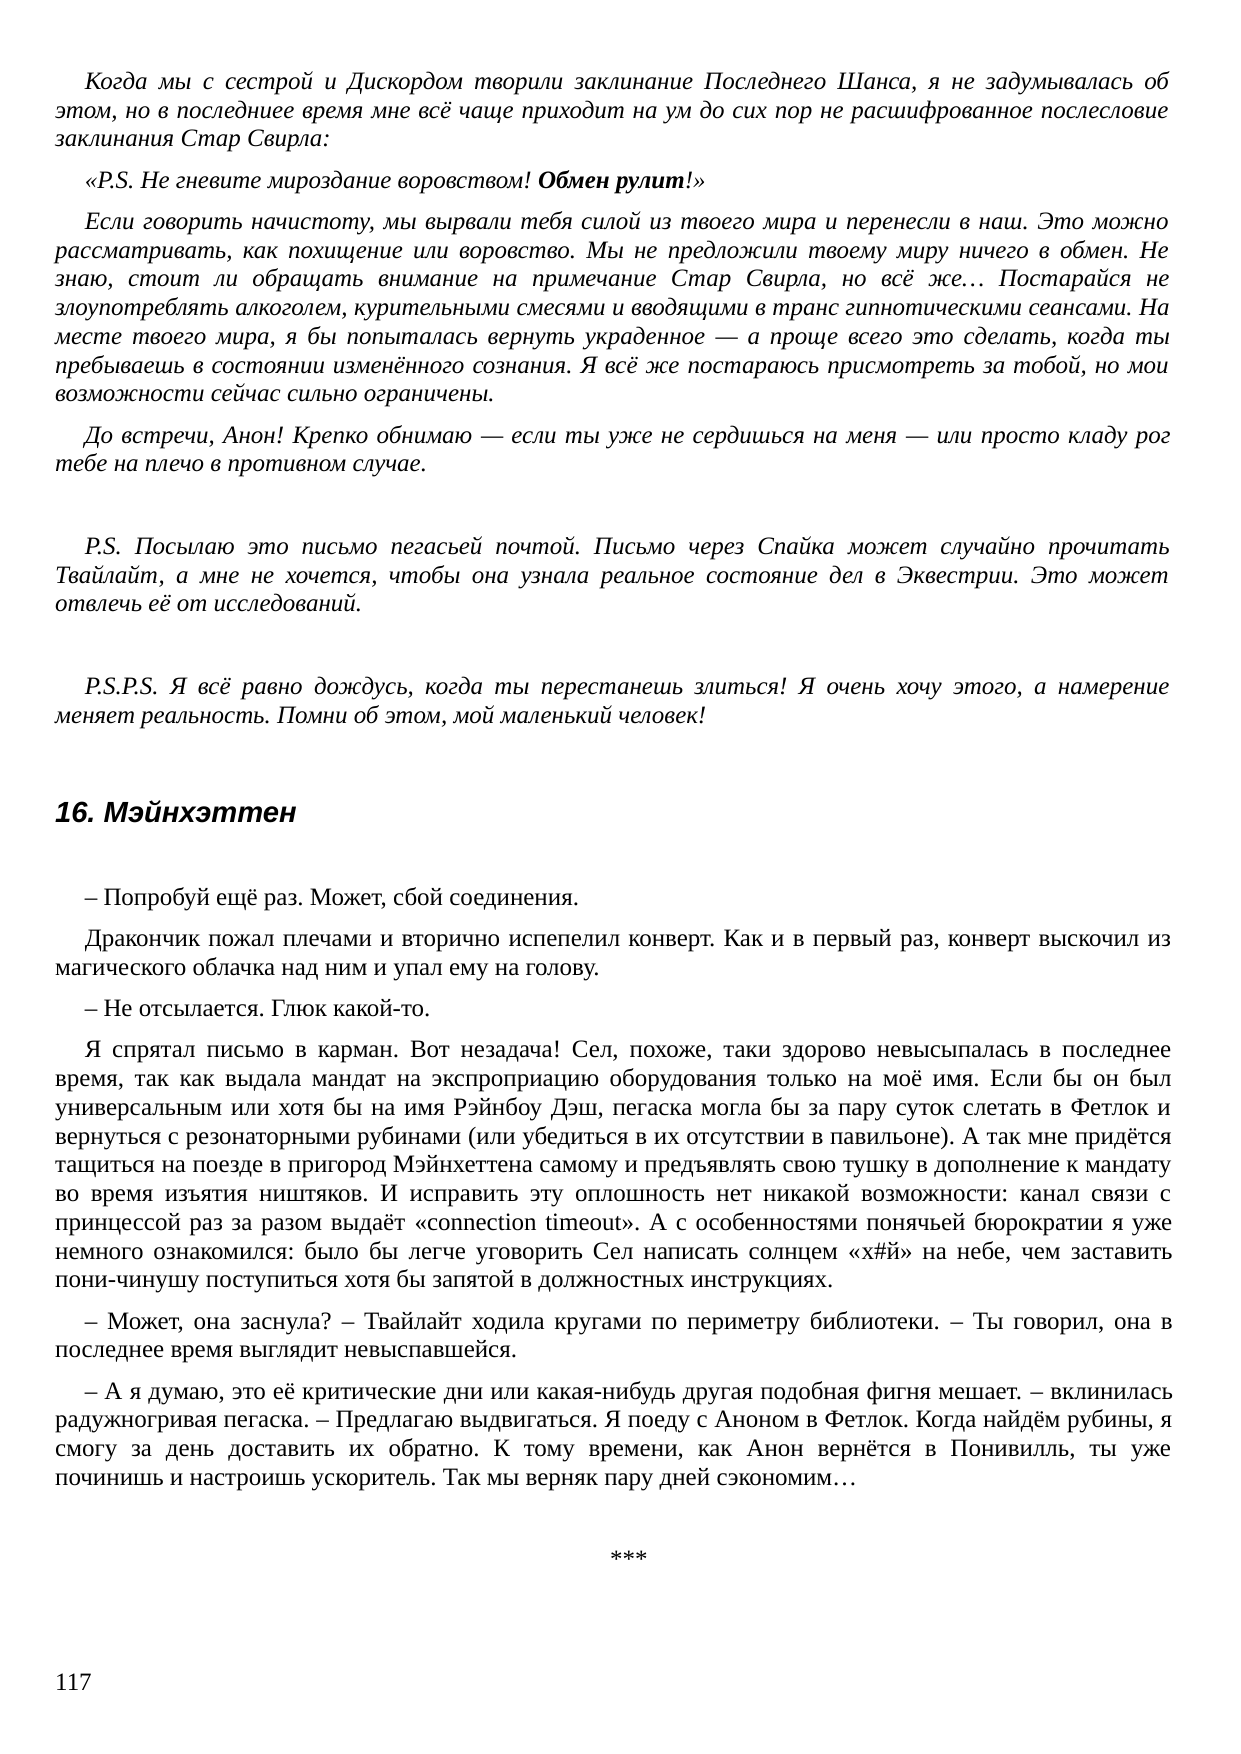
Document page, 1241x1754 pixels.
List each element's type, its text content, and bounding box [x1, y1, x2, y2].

text – А я думаю, это её критические дни или какая-нибудь другая подобная фигня мешает. – вклинилась радужногривая пегаска. – Предлагаю выдвигаться. Я поеду с Аноном в Фетлок. Когда найдём рубины, я смогу за день доставить их обратно. К тому времени, как Анон вернётся в Понивилль, ты уже починишь и настроишь ускоритель. Так мы верняк пару дней сэкономим… [55, 1376, 1173, 1491]
text – Может, она заснула? – Твайлайт ходила кругами по периметру библиотеки. – Ты говорил, она в последнее время выглядит невыспавшейся. [55, 1306, 1173, 1363]
text – Попробуй ещё раз. Может, сбой соединения. [55, 882, 1173, 911]
text P.S. Посылаю это письмо пегасьей почтой. Письмо через Спайка может случайно прочитать Твайлайт, а мне не хочется, чтобы она узнала реальное состояние дел в Эквестрии. Это может отвлечь её от исследований. [55, 531, 1173, 617]
text Если говорить начистоту, мы вырвали тебя силой из твоего мира и перенесли в наш. Это можно рассматривать, как похищение или воровство. Мы не предложили твоему миру ничего в обмен. Не знаю, стоит ли обращать внимание на примечание Стар Свирла, но всё же… Постарайся не злоупотреблять алкоголем, курительными смесями и вводящими в транс гипнотическими сеансами. На месте твоего мира, я бы попыталась вернуть украденное — а проще всего это сделать, когда ты пребываешь в состоянии изменённого сознания. Я всё же постараюсь присмотреть за тобой, но мои возможности сейчас сильно ограничены. [55, 206, 1173, 407]
text До встречи, Анон! Крепко обнимаю — если ты уже не сердишься на меня — или просто кладу рог тебе на плечо в противном случае. [55, 420, 1173, 477]
text Когда мы с сестрой и Дискордом творили заклинание Последнего Шанса, я не задумывалась об этом, но в последниее время мне всё чаще приходит на ум до сих пор не расшифрованное послесловие заклинания Стар Свирла: [55, 66, 1173, 152]
text «P.S. Не гневите мироздание воровством! Обмен рулит!» [55, 165, 1173, 193]
text P.S.P.S. Я всё равно дождусь, когда ты перестанешь злиться! Я очень хочу этого, а намерение меняет реальность. Помни об этом, мой маленький человек! [55, 671, 1173, 728]
text Я спрятал письмо в карман. Вот незадача! Сел, похоже, таки здорово невысыпалась в последнее время, так как выдала мандат на экспроприацию оборудования только на моё имя. Если бы он был универсальным или хотя бы на имя Рэйнбоу Дэш, пегаска могла бы за пару суток слетать в Фетлок и вернуться с резонаторными рубинами (или убедиться в их отсутствии в павильоне). А так мне придётся тащиться на поезде в пригород Мэйнхеттена самому и предъявлять свою тушку в дополнение к мандату во время изъятия ништяков. И исправить эту оплошность нет никакой возможности: канал связи с принцессой раз за разом выдаёт «connection timeout». А с особенностями понячьей бюрократии я уже немного ознакомился: было бы легче уговорить Сел написать солнцем «х#й» на небе, чем заставить пони-чинушу поступиться хотя бы запятой в должностных инструкциях. [55, 1034, 1173, 1293]
text Дракончик пожал плечами и вторично испепелил конверт. Как и в первый раз, конверт выскочил из магического облачка над ним и упал ему на голову. [55, 923, 1173, 981]
subtitle 16. Мэйнхэттен [55, 795, 1173, 828]
text – Не отсылается. Глюк какой-то. [55, 993, 1173, 1022]
text *** [55, 1544, 1173, 1573]
